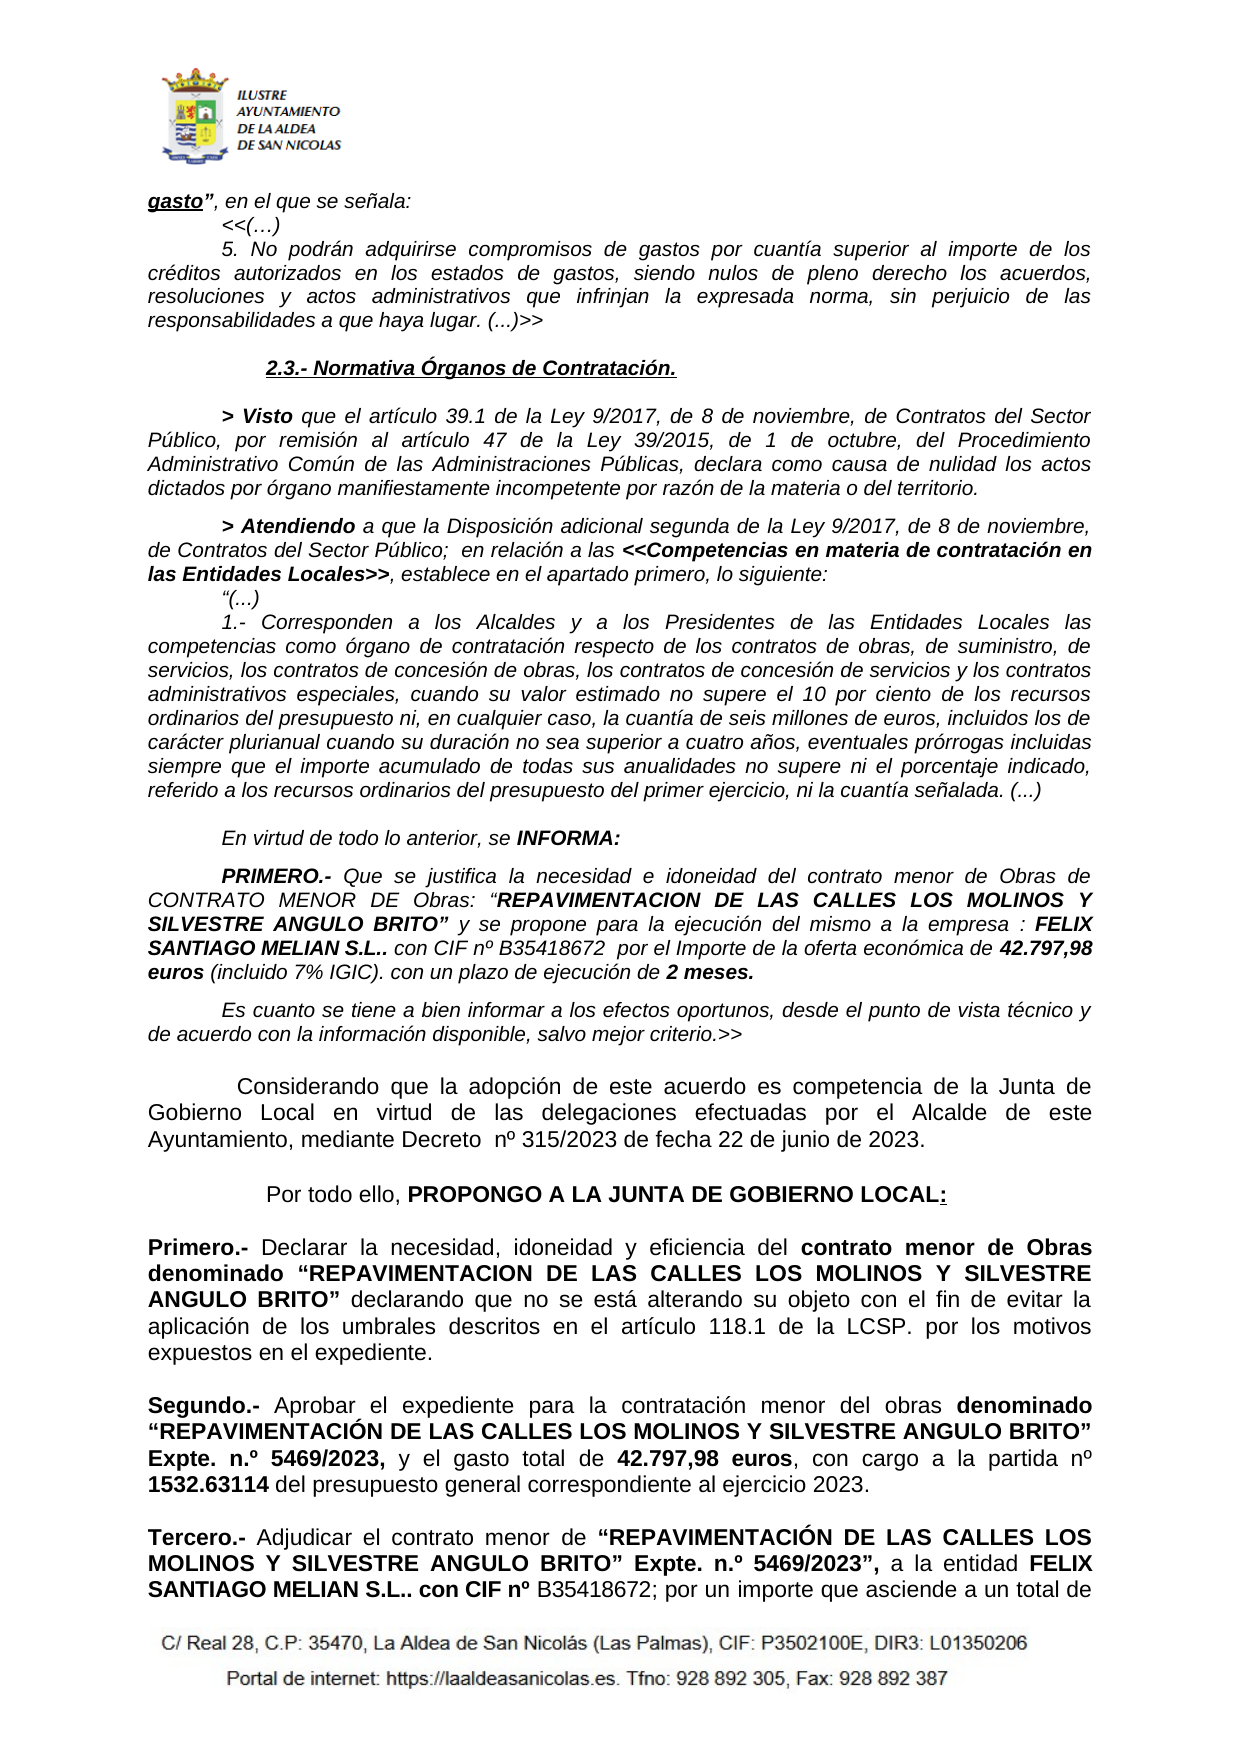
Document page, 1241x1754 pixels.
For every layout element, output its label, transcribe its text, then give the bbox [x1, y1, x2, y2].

text > Atendiendo a que la Disposición adicional segunda de la Ley 9/2017, de 8 de noviembre, de Contratos del Sector Público; en relación a las <<Competencias en materia de contratación en las Entidades Locales>>, establece en el apartado primero, lo siguiente: [148, 514, 1093, 586]
text gasto”, en el que se señala: [148, 188, 1093, 212]
text PRIMERO.- Que se justifica la necesidad e idoneidad del contrato menor de Obras de CONTRATO MENOR DE Obras: “REPAVIMENTACION DE LAS CALLES LOS MOLINOS Y SILVESTRE ANGULO BRITO” y se propone para la ejecución del mismo a la empresa : FELIX SANTIAGO MELIAN S.L.. con CIF nº B35418672 por el Importe de la oferta económica de 42.797,98 euros (incluido 7% IGIC). con un plazo de ejecución de 2 meses. [148, 864, 1093, 984]
picture [148, 60, 357, 172]
text Es cuanto se tiene a bien informar a los efectos oportunos, desde el punto de vista técnico y de acuerdo con la información disponible, salvo mejor criterio.>> [148, 998, 1093, 1046]
text Considerando que la adopción de este acuerdo es competencia de la Junta de Gobierno Local en virtud de las delegaciones efectuadas por el Alcalde de este Ayuntamiento, mediante Decreto nº 315/2023 de fecha 22 de junio de 2023. [148, 1073, 1093, 1152]
text En virtud de todo lo anterior, se INFORMA: [148, 826, 1093, 850]
text > Visto que el artículo 39.1 de la Ley 9/2017, de 8 de noviembre, de Contratos del Sector Público, por remisión al artículo 47 de la Ley 39/2015, de 1 de octubre, del Procedimiento Administrativo Común de las Administraciones Públicas, declara como causa de nulidad los actos dictados por órgano manifiestamente incompetente por razón de la materia o del territorio. [148, 404, 1093, 500]
text Por todo ello, PROPONGO A LA JUNTA DE GOBIERNO LOCAL: [148, 1181, 1078, 1207]
text “(...) [148, 586, 1093, 610]
text 5. No podrán adquirirse compromisos de gastos por cuantía superior al importe de los créditos autorizados en los estados de gastos, siendo nulos de pleno derecho los acuerdos, resoluciones y actos administrativos que infrinjan la expresada norma, sin perjuicio de las responsabilidades a que haya lugar. (...)>> [148, 236, 1093, 332]
text Segundo.- Aprobar el expediente para la contratación menor del obras denominado “REPAVIMENTACIÓN DE LAS CALLES LOS MOLINOS Y SILVESTRE ANGULO BRITO” Expte. n.º 5469/2023, y el gasto total de 42.797,98 euros, con cargo a la partida nº 1532.63114 del presupuesto general correspondiente al ejercicio 2023. [148, 1392, 1093, 1497]
picture [149, 1627, 1034, 1694]
text 2.3.- Normativa Órganos de Contratación. [148, 356, 1093, 380]
text Primero.- Declarar la necesidad, idoneidad y eficiencia del contrato menor de Obras denominado “REPAVIMENTACION DE LAS CALLES LOS MOLINOS Y SILVESTRE ANGULO BRITO” declarando que no se está alterando su objeto con el fin de evitar la aplicación de los umbrales descritos en el artículo 118.1 de la LCSP. por los motivos expuestos en el expediente. [148, 1234, 1093, 1366]
text Tercero.- Adjudicar el contrato menor de “REPAVIMENTACIÓN DE LAS CALLES LOS MOLINOS Y SILVESTRE ANGULO BRITO” Expte. n.º 5469/2023”, a la entidad FELIX SANTIAGO MELIAN S.L.. con CIF nº B35418672; por un importe que asciende a un total de [148, 1524, 1093, 1603]
text 1.- Corresponden a los Alcaldes y a los Presidentes de las Entidades Locales las competencias como órgano de contratación respecto de los contratos de obras, de suministro, de servicios, los contratos de concesión de obras, los contratos de concesión de servicios y los contratos administrativos especiales, cuando su valor estimado no supere el 10 por ciento de los recursos ordinarios del presupuesto ni, en cualquier caso, la cuantía de seis millones de euros, incluidos los de carácter plurianual cuando su duración no sea superior a cuatro años, eventuales prórrogas incluidas siempre que el importe acumulado de todas sus anualidades no supere ni el porcentaje indicado, referido a los recursos ordinarios del presupuesto del primer ejercicio, ni la cuantía señalada. (...) [148, 610, 1093, 802]
text <<(…) [148, 212, 1093, 236]
